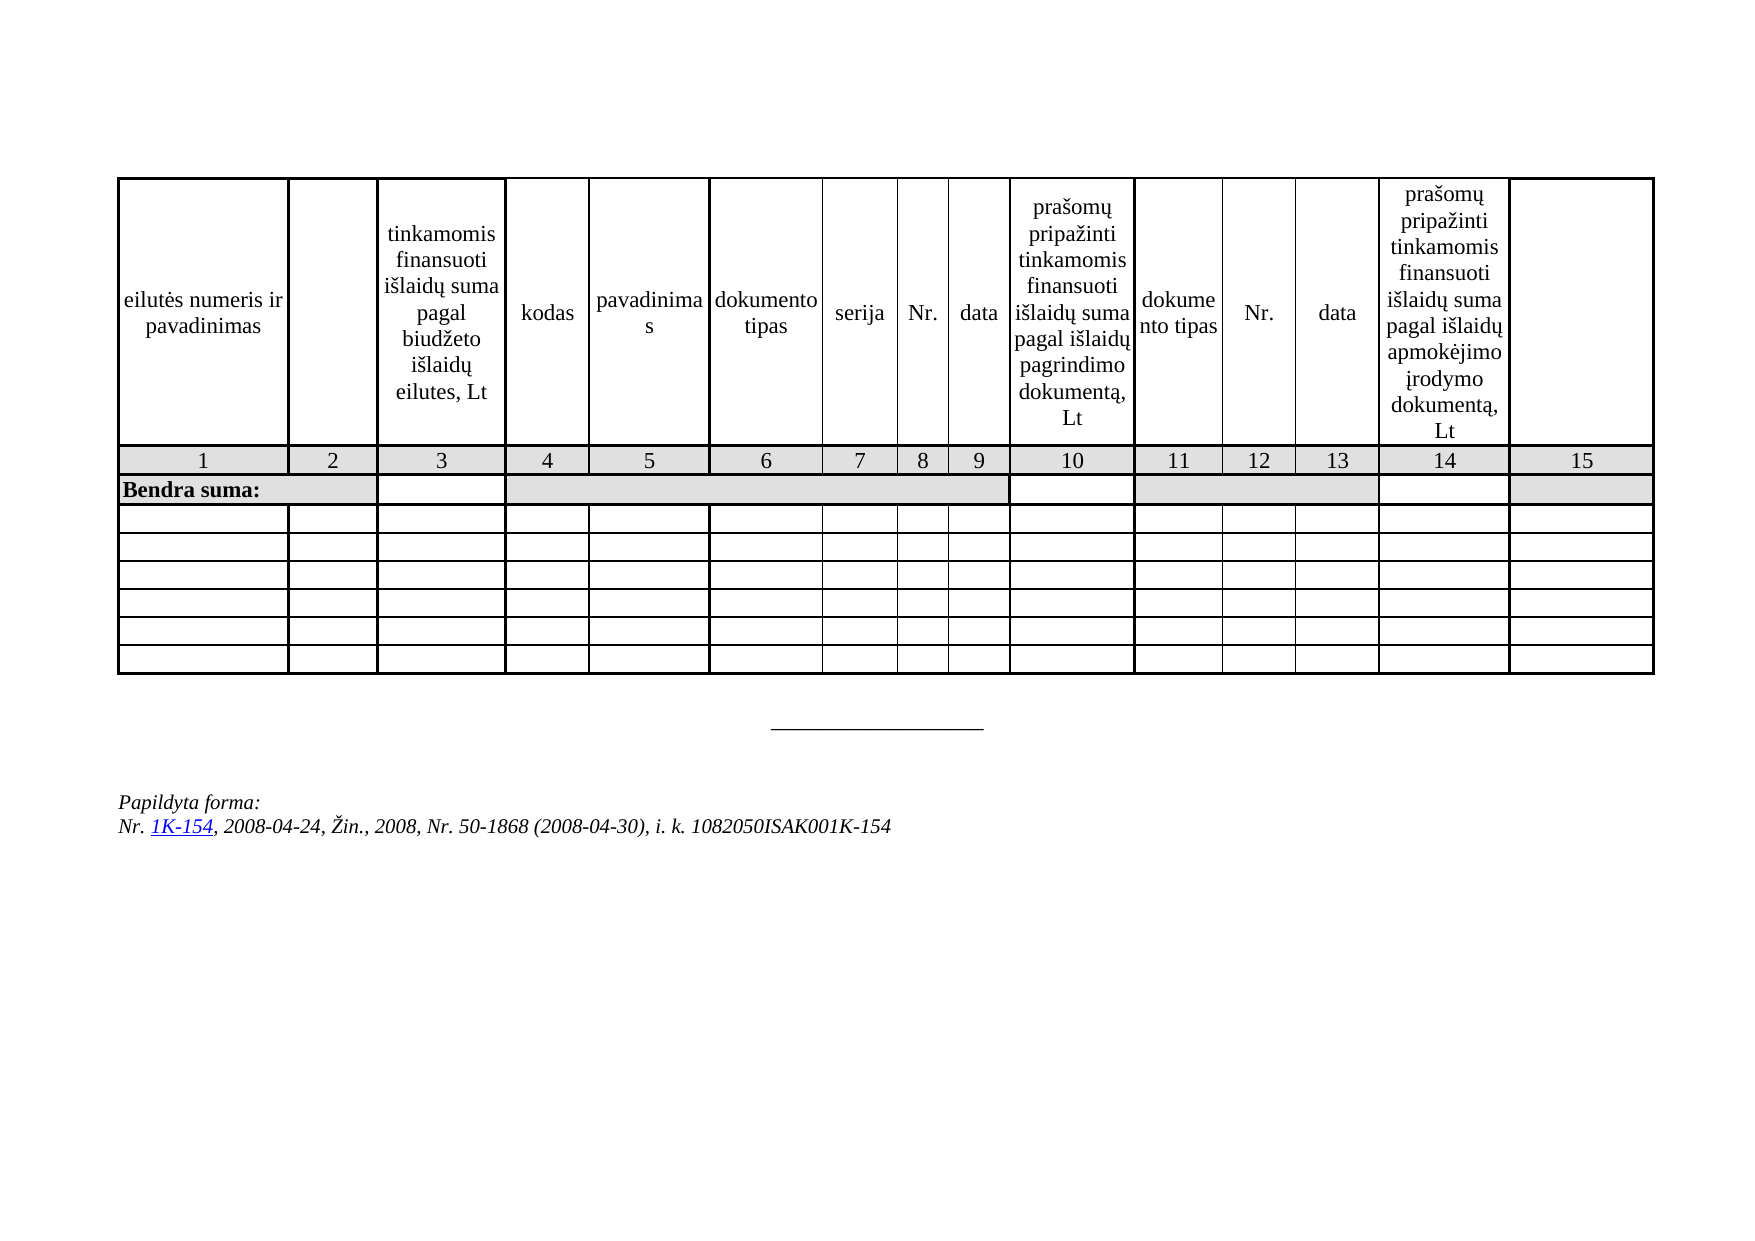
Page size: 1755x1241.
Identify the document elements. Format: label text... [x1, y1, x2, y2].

table_cell [590, 646, 708, 672]
table_cell [823, 562, 897, 588]
table_cell [290, 646, 376, 672]
table_cell [1380, 562, 1508, 588]
table_cell [1011, 506, 1133, 532]
table_cell [1511, 590, 1652, 616]
table_cell [120, 590, 287, 616]
table_cell [1136, 506, 1222, 532]
table_cell [1511, 534, 1652, 560]
table_cell [120, 534, 287, 560]
table_cell 8 [898, 447, 948, 473]
table_cell [898, 590, 948, 616]
text Nr. 1K-154, 2008-04-24, Žin., 2008, Nr. 50-1868 (2008-04-30), i. k. 1082050ISAK001K-154 [118, 814, 1636, 838]
table_cell [1511, 506, 1652, 532]
table_cell 7 [823, 447, 897, 473]
table_cell [1223, 506, 1295, 532]
table_cell [590, 534, 708, 560]
table_cell [1136, 476, 1378, 503]
table_cell 13 [1296, 447, 1378, 473]
table_header [1511, 180, 1652, 444]
table_cell [379, 562, 504, 588]
table_cell dokumento tipas [711, 179, 822, 444]
table_cell [290, 590, 376, 616]
table_cell [1380, 646, 1508, 672]
table_cell [1136, 534, 1222, 560]
table_cell [1223, 590, 1295, 616]
table_cell [1011, 562, 1133, 588]
table_cell [590, 590, 708, 616]
table_cell [120, 618, 287, 644]
table_cell [1136, 646, 1222, 672]
table_cell [1011, 534, 1133, 560]
table_cell [898, 562, 948, 588]
table_cell 2 [290, 447, 376, 473]
table_cell [823, 590, 897, 616]
table_cell [1380, 534, 1508, 560]
text _________________ [118, 704, 1636, 732]
table_cell [1223, 618, 1295, 644]
table_cell [711, 590, 822, 616]
table_cell [949, 590, 1009, 616]
table_cell 9 [949, 447, 1009, 473]
table_cell [1011, 590, 1133, 616]
table_cell [1136, 618, 1222, 644]
text Papildyta forma: [118, 790, 1636, 814]
table_cell [290, 618, 376, 644]
table_cell [590, 506, 708, 532]
table_cell prašomų pripažinti tinkamomis finansuoti išlaidų suma pagal išlaidų apmokėjimo įrodymo dokumentą, Lt [1380, 179, 1508, 444]
table_cell 10 [1011, 447, 1133, 473]
table_cell [1380, 590, 1508, 616]
table_cell [1296, 646, 1378, 672]
table_cell [507, 562, 588, 588]
table_cell [290, 534, 376, 560]
table_cell [949, 506, 1009, 532]
table_cell [379, 618, 504, 644]
table_cell [1296, 506, 1378, 532]
table_cell [120, 646, 287, 672]
table_cell Nr. [898, 179, 948, 444]
table_cell [898, 618, 948, 644]
table_cell 11 [1136, 447, 1222, 473]
table_cell 12 [1223, 447, 1295, 473]
table_cell prašomų pripažinti tinkamomis finansuoti išlaidų suma pagal išlaidų pagrindimo dokumentą, Lt [1011, 179, 1133, 444]
table_cell [379, 646, 504, 672]
table_cell [711, 618, 822, 644]
table_cell Nr. [1223, 179, 1295, 444]
table_cell [507, 618, 588, 644]
table_cell [823, 506, 897, 532]
table_cell [949, 646, 1009, 672]
table_cell [590, 618, 708, 644]
table_cell pavadinimas [590, 179, 708, 444]
table_cell [379, 476, 504, 503]
table_cell [711, 562, 822, 588]
table_cell 1 [120, 447, 287, 473]
table_cell 15 [1511, 447, 1652, 473]
table_cell [898, 506, 948, 532]
table_cell [1511, 562, 1652, 588]
table_header eilutės numeris ir pavadinimas [120, 180, 287, 444]
table_cell 6 [711, 447, 822, 473]
table_cell [1011, 476, 1133, 503]
table_cell serija [823, 179, 897, 444]
table_cell [507, 534, 588, 560]
table_cell [949, 534, 1009, 560]
table_cell [1380, 476, 1508, 503]
table_cell data [949, 179, 1009, 444]
table_cell [1511, 476, 1652, 503]
table_cell [1296, 618, 1378, 644]
table_cell [1511, 618, 1652, 644]
table_header [290, 180, 376, 444]
table_cell [379, 506, 504, 532]
table_cell [379, 534, 504, 560]
table_cell [711, 506, 822, 532]
table_cell [507, 646, 588, 672]
table_cell dokumento tipas [1136, 179, 1222, 444]
table_cell [507, 590, 588, 616]
table_cell [898, 534, 948, 560]
table_cell [898, 646, 948, 672]
table_cell [507, 506, 588, 532]
table_cell [1223, 646, 1295, 672]
table_cell [711, 534, 822, 560]
table_cell 5 [590, 447, 708, 473]
table_cell [507, 476, 1008, 503]
table_cell [711, 646, 822, 672]
table_cell [379, 590, 504, 616]
table_cell [120, 562, 287, 588]
table_cell [1296, 534, 1378, 560]
table_cell [1296, 590, 1378, 616]
table_cell [1511, 646, 1652, 672]
table_header tinkamomis finansuoti išlaidų suma pagal biudžeto išlaidų eilutes, Lt [379, 180, 504, 444]
table_cell [1011, 618, 1133, 644]
table_cell [949, 562, 1009, 588]
table_cell [1011, 646, 1133, 672]
table_cell data [1296, 179, 1378, 444]
table_cell [1223, 534, 1295, 560]
table_cell kodas [507, 179, 588, 444]
table_cell [823, 618, 897, 644]
table_cell Bendra suma: [120, 476, 376, 503]
table_cell 14 [1380, 447, 1508, 473]
table_cell [1296, 562, 1378, 588]
table_cell [1380, 618, 1508, 644]
table_cell 3 [379, 447, 504, 473]
table_cell [949, 618, 1009, 644]
table_cell 4 [507, 447, 588, 473]
table_cell [290, 506, 376, 532]
table_cell [823, 534, 897, 560]
table_cell [1380, 506, 1508, 532]
table_cell [1136, 562, 1222, 588]
table_cell [290, 562, 376, 588]
table_cell [1136, 590, 1222, 616]
table_cell [823, 646, 897, 672]
table_cell [590, 562, 708, 588]
table_cell [1223, 562, 1295, 588]
table_cell [120, 506, 287, 532]
